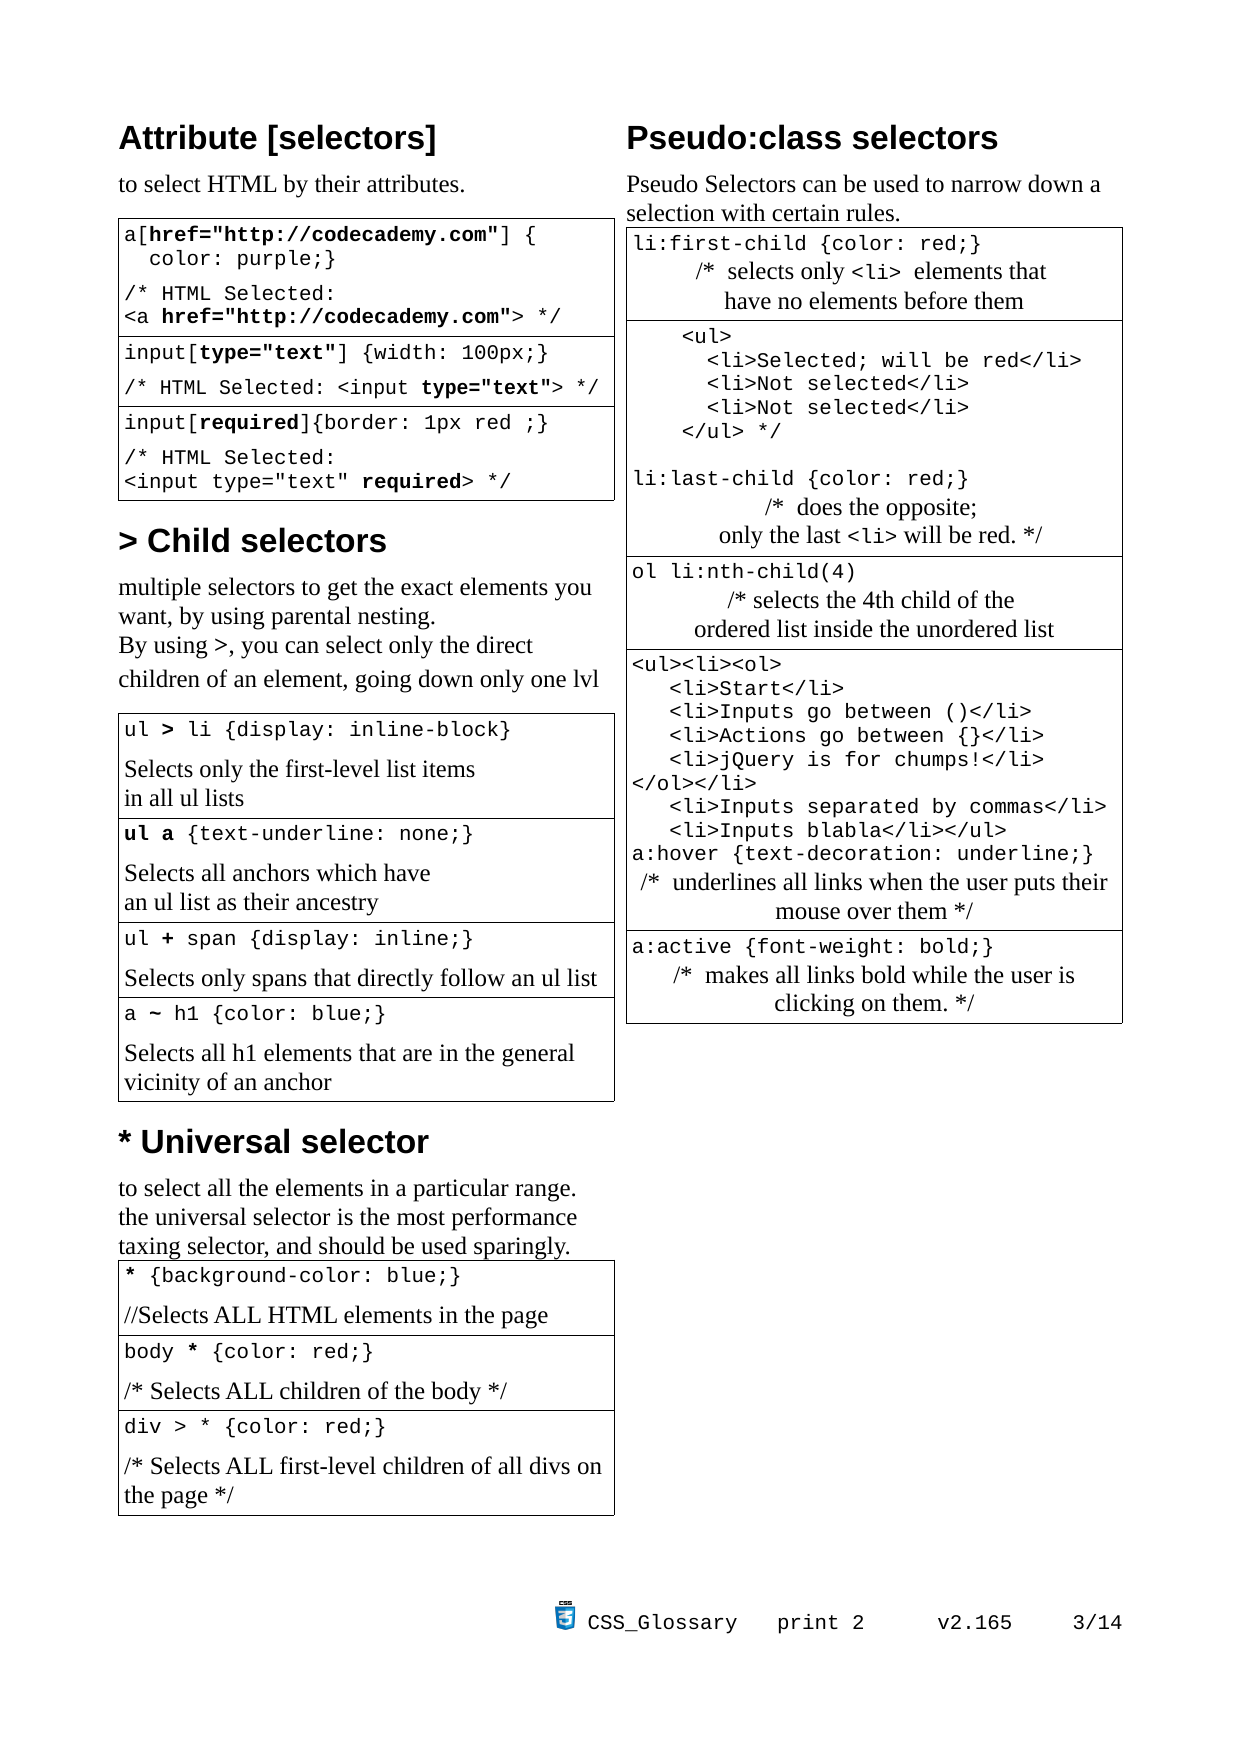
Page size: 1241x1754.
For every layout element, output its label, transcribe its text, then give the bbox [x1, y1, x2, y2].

table_cell div > * {color: red;} [119, 1411, 614, 1446]
table_header * {background-color: blue;} [119, 1261, 614, 1295]
text to select all the elements in a particular range. [118, 1173, 614, 1202]
subtitle > Child selectors [59, 521, 614, 560]
table_cell ul a {text-underline: none;} [119, 819, 614, 853]
picture [555, 1601, 575, 1630]
table_cell input[required]{border: 1px red ;} [119, 407, 614, 441]
table_cell /* Selects ALL children of the body */ [119, 1370, 614, 1410]
subtitle * Universal selector [118, 1122, 614, 1161]
table_cell /* HTML Selected: <input type="text"> */ [119, 371, 614, 406]
table_cell //Selects ALL HTML elements in the page [119, 1295, 614, 1335]
table_cell ol li:nth-child(4) /* selects the 4th child of the ordered list inside the unordered list [627, 557, 1122, 648]
table_cell a:active {font-weight: bold;} /* makes all links bold while the user is clicking on them. */ [627, 931, 1122, 1023]
table_cell Selects all h1 elements that are in the general vicinity of an anchor [119, 1032, 614, 1101]
table_cell body * {color: red;} [119, 1336, 614, 1370]
subtitle Pseudo:class selectors [626, 118, 1122, 157]
text to select HTML by their attributes. [118, 169, 614, 198]
table_cell Selects only spans that directly follow an ul list [119, 957, 614, 997]
text the universal selector is the most performance taxing selector, and should be used sparingly. [118, 1202, 614, 1259]
table_header li:first-child {color: red;} /* selects only <li> elements that have no elements before them [627, 228, 1122, 320]
text multiple selectors to get the exact elements you want, by using parental nesting. [118, 572, 614, 630]
table_cell <ul> <li>Selected; will be red</li> <li>Not selected</li> <li>Not selected</li> </ul> */ li:last-child {color: red;} /* does the opposite; only the last <li> will be red. */ [627, 321, 1122, 556]
table_header ul > li {display: inline-block} [119, 714, 614, 748]
text By using >, you can select only the direct children of an element, going down only one lvl [118, 630, 614, 693]
table_cell /* Selects ALL first-level children of all divs on the page */ [119, 1446, 614, 1514]
table_cell /* HTML Selected: <input type="text" required> */ [119, 441, 614, 500]
table_cell a ~ h1 {color: blue;} [119, 998, 614, 1032]
table_cell input[type="text"] {width: 100px;} [119, 337, 614, 371]
subtitle Attribute [selectors] [118, 118, 614, 157]
table_cell /* HTML Selected: <a href="http://codecademy.com"> */ [119, 277, 614, 336]
table_cell Selects only the first-level list items in all ul lists [119, 749, 614, 817]
table_cell ul + span {display: inline;} [119, 923, 614, 957]
text Pseudo Selectors can be used to narrow down a selection with certain rules. [626, 169, 1122, 227]
table_header a[href="http://codecademy.com"] { color: purple;} [119, 219, 614, 277]
table_cell Selects all anchors which have an ul list as their ancestry [119, 853, 614, 922]
table_cell <ul><li><ol> <li>Start</li> <li>Inputs go between ()</li> <li>Actions go between {}</li> <li>jQuery is for chumps!</li> </ol></li> <li>Inputs separated by commas</li> <li>Inputs blabla</li></ul> a:hover {text-decoration: underline;} /* underlines all links when the user puts their mouse over them */ [627, 650, 1122, 930]
